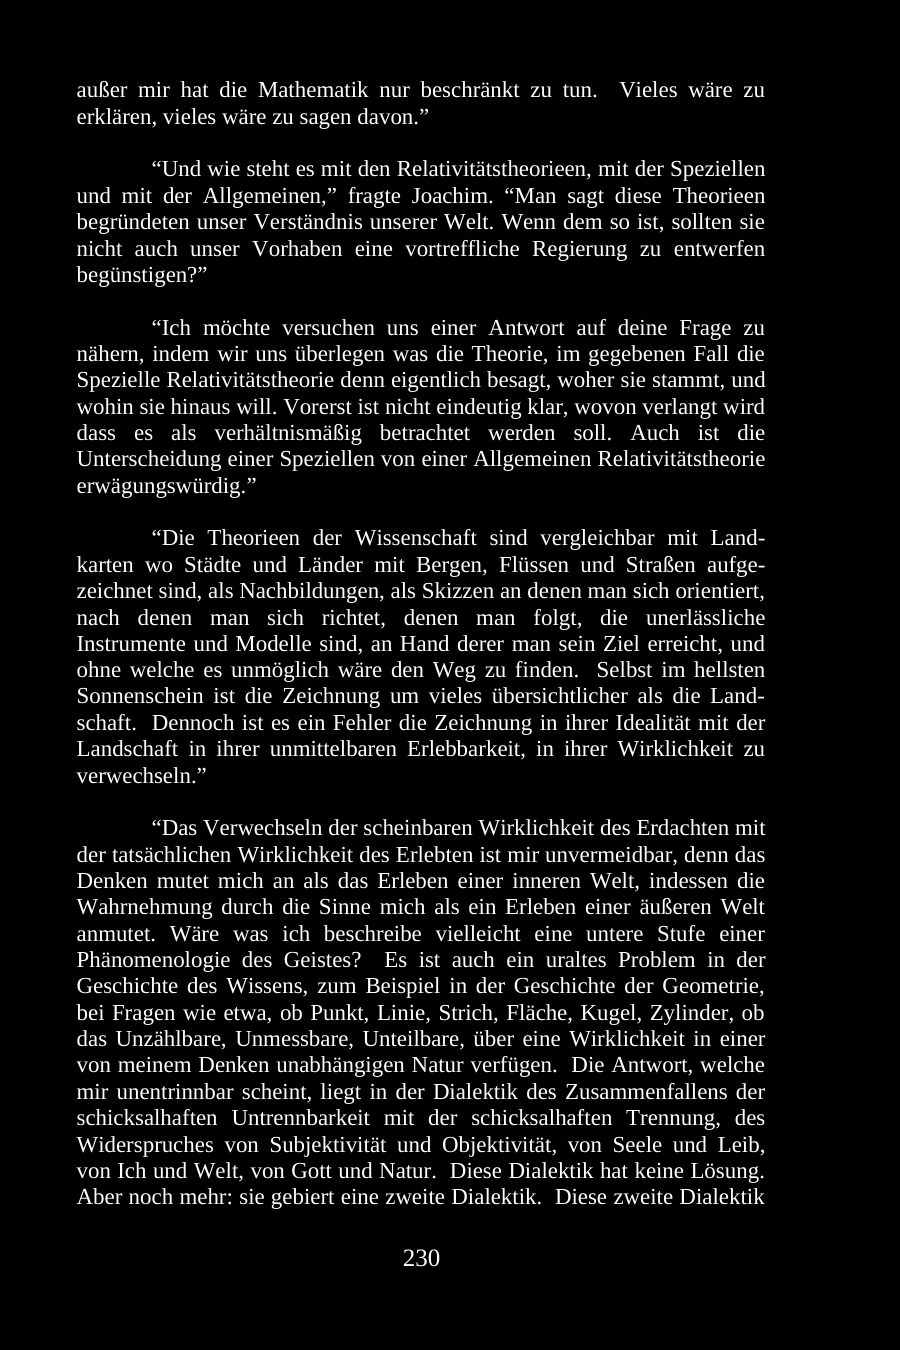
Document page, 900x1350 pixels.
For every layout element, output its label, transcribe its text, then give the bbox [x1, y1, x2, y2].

text “Die Theorieen der Wissenschaft sind vergleichbar mit Land-karten wo Städte und Länder mit Bergen, Flüssen und Straßen aufge-zeichnet sind, als Nachbildungen, als Skizzen an denen man sich orientiert, nach denen man sich richtet, denen man folgt, die unerlässliche Instrumente und Modelle sind, an Hand derer man sein Ziel erreicht, und ohne welche es unmöglich wäre den Weg zu finden. Selbst im hellsten Sonnenschein ist die Zeichnung um vieles übersichtlicher als die Land-schaft. Dennoch ist es ein Fehler die Zeichnung in ihrer Idealität mit der Landschaft in ihrer unmittelbaren Erlebbarkeit, in ihrer Wirklichkeit zu verwechseln.” [76, 524, 766, 788]
text “Das Verwechseln der scheinbaren Wirklichkeit des Erdachten mit der tatsächlichen Wirklichkeit des Erlebten ist mir unvermeidbar, denn das Denken mutet mich an als das Erleben einer inneren Welt, indessen die Wahrnehmung durch die Sinne mich als ein Erleben einer äußeren Welt anmutet. Wäre was ich beschreibe vielleicht eine untere Stufe einer Phänomenologie des Geistes? Es ist auch ein uraltes Problem in der Geschichte des Wissens, zum Beispiel in der Geschichte der Geometrie, bei Fragen wie etwa, ob Punkt, Linie, Strich, Fläche, Kugel, Zylinder, ob das Unzählbare, Unmessbare, Unteilbare, über eine Wirklichkeit in einer von meinem Denken unabhängigen Natur verfügen. Die Antwort, welche mir unentrinnbar scheint, liegt in der Dialektik des Zusammenfallens der schicksalhaften Untrennbarkeit mit der schicksalhaften Trennung, des Widerspruches von Subjektivität und Objektivität, von Seele und Leib, von Ich und Welt, von Gott und Natur. Diese Dialektik hat keine Lösung. Aber noch mehr: sie gebiert eine zweite Dialektik. Diese zweite Dialektik [76, 814, 766, 1210]
text außer mir hat die Mathematik nur beschränkt zu tun. Vieles wäre zu erklären, vieles wäre zu sagen davon.” [76, 76, 766, 129]
text “Ich möchte versuchen uns einer Antwort auf deine Frage zu nähern, indem wir uns überlegen was die Theorie, im gegebenen Fall die Spezielle Relativitätstheorie denn eigentlich besagt, woher sie stammt, und wohin sie hinaus will. Vorerst ist nicht eindeutig klar, wovon verlangt wird dass es als verhältnismäßig betrachtet werden soll. Auch ist die Unterscheidung einer Speziellen von einer Allgemeinen Relativitätstheorie erwägungswürdig.” [76, 314, 766, 498]
text “Und wie steht es mit den Relativitätstheorieen, mit der Speziellen und mit der Allgemeinen,” fragte Joachim. “Man sagt diese Theorieen begründeten unser Verständnis unserer Welt. Wenn dem so ist, sollten sie nicht auch unser Vorhaben eine vortreffliche Regierung zu entwerfen begünstigen?” [76, 156, 766, 287]
